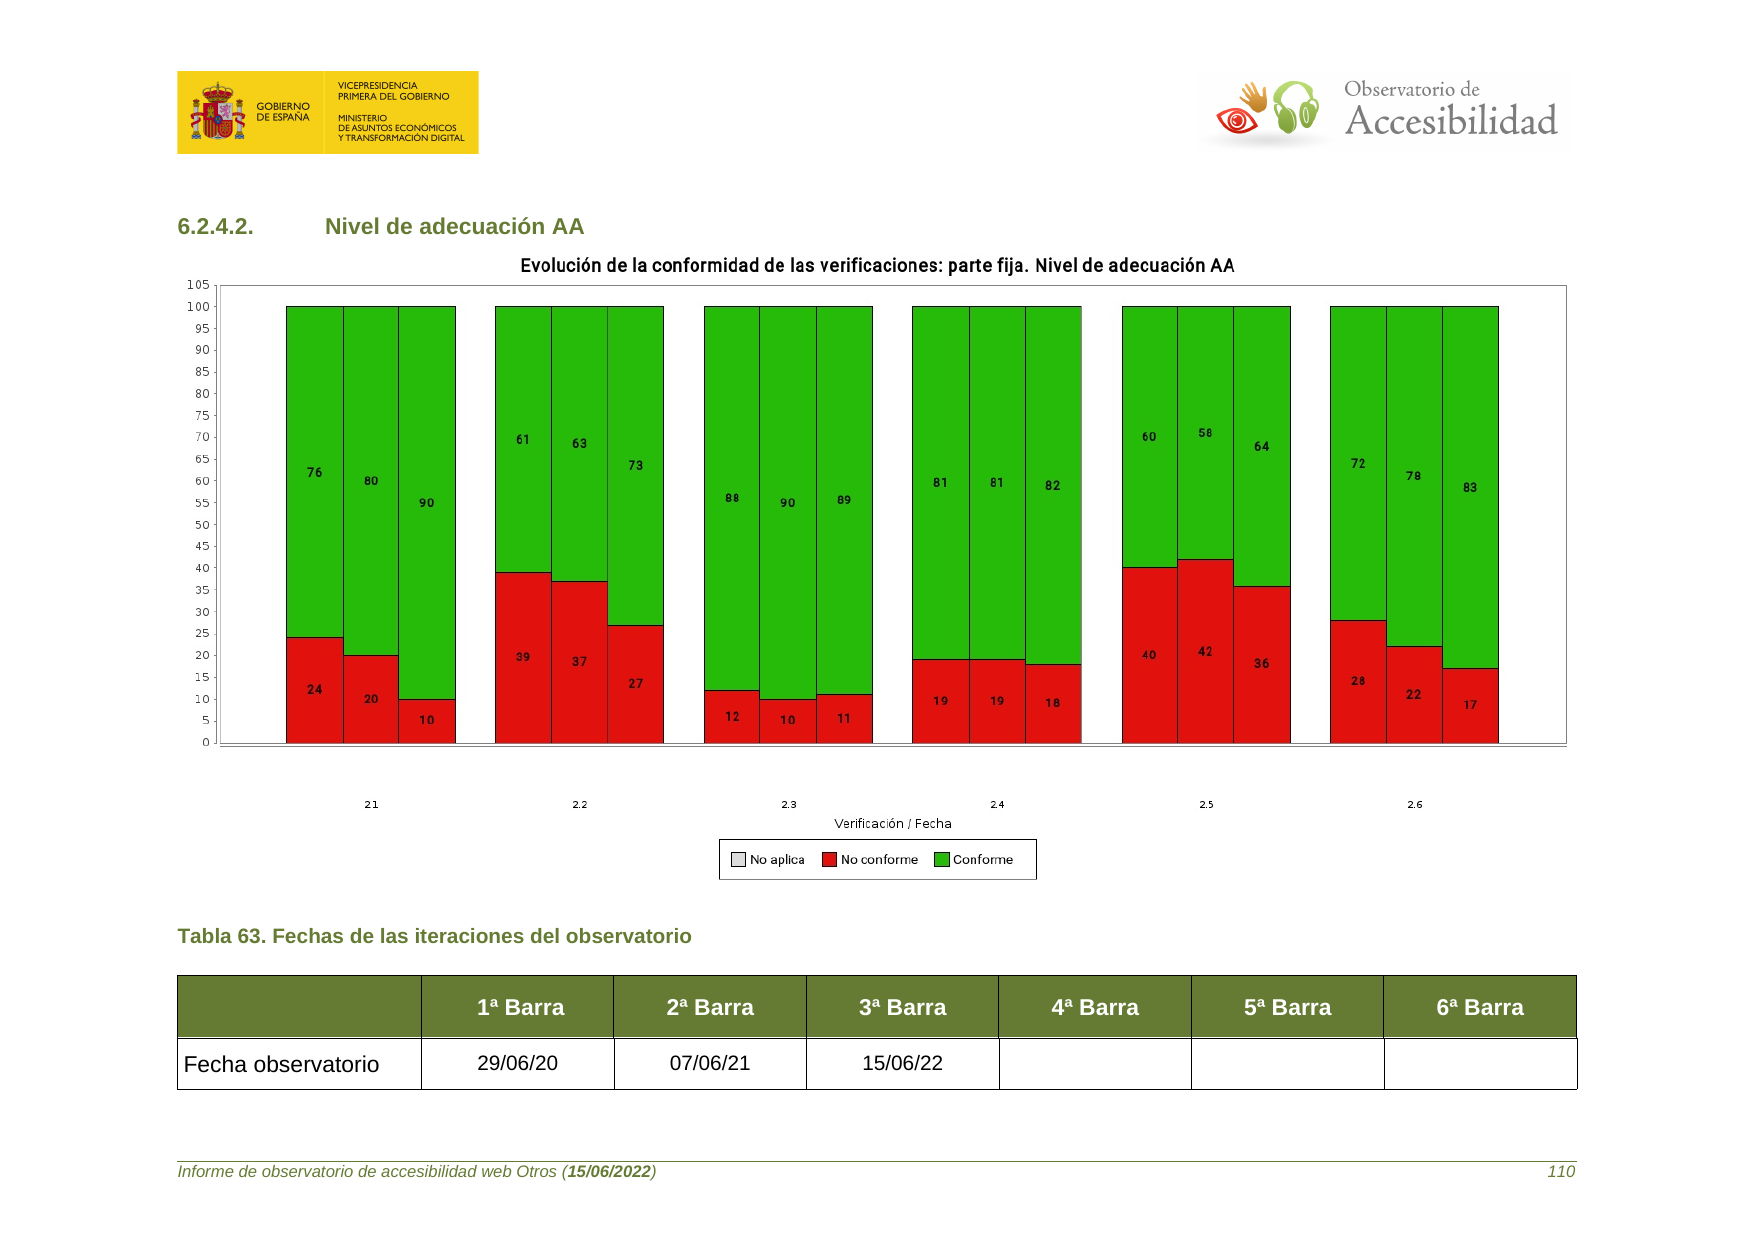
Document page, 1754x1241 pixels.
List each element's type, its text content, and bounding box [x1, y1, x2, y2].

table_cell Fecha observatorio [178, 1039, 421, 1089]
subtitle Nivel de adecuación AA [177, 213, 1577, 240]
table_header 6ª Barra [1384, 976, 1576, 1037]
table_header 5ª Barra [1192, 976, 1383, 1037]
table_cell 29/06/20 [422, 1039, 614, 1089]
table_header 1ª Barra [422, 976, 613, 1037]
picture [177, 71, 479, 154]
table_header 4ª Barra [999, 976, 1191, 1037]
table_cell [1192, 1039, 1384, 1089]
table_header [178, 976, 421, 1037]
table_cell [1000, 1039, 1191, 1089]
table_header 2ª Barra [614, 976, 806, 1037]
table_cell 15/06/22 [807, 1039, 999, 1089]
table_cell 07/06/21 [615, 1039, 806, 1089]
text Tabla 30. Fechas de las iteraciones del observatorio [177, 924, 1577, 948]
picture [177, 254, 1577, 880]
table_header 3ª Barra [807, 976, 998, 1037]
picture [1196, 72, 1572, 154]
table_cell [1385, 1039, 1577, 1089]
